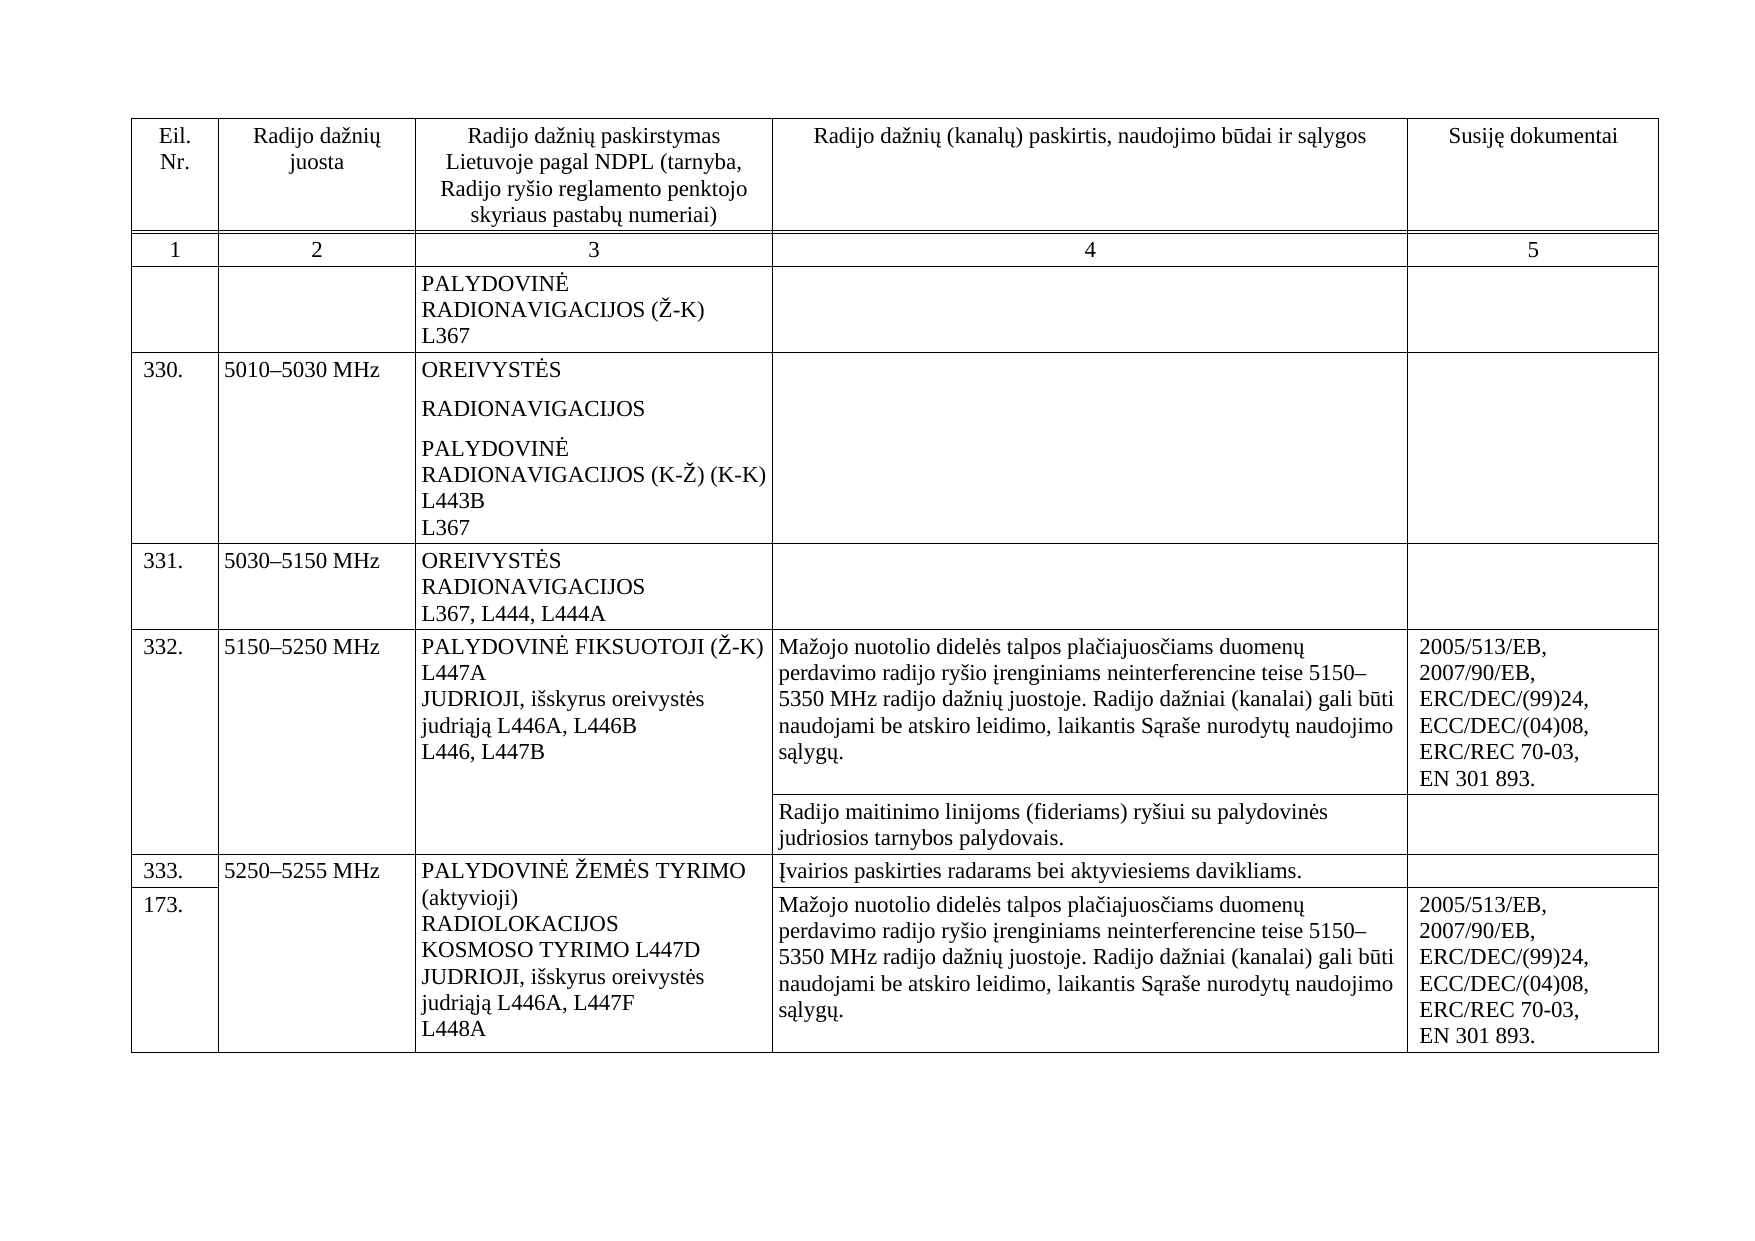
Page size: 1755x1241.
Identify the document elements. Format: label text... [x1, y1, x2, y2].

table_cell 332. [132, 630, 218, 853]
table_cell 5250–5255 MHz [219, 855, 415, 1052]
table_cell Radijo maitinimo linijoms (fideriams) ryšiui su palydovinės judriosios tarnybos palydovais. [773, 795, 1407, 853]
table_cell OREIVYSTĖS RADIONAVIGACIJOS PALYDOVINĖ RADIONAVIGACIJOS (K-Ž) (K-K) L443B L367 [416, 353, 772, 543]
table_cell Mažojo nuotolio didelės talpos plačiajuosčiams duomenų perdavimo radijo ryšio įrenginiams neinterferencine teise 5150–5350 MHz radijo dažnių juostoje. Radijo dažniai (kanalai) gali būti naudojami be atskiro leidimo, laikantis Sąraše nurodytų naudojimo sąlygų. [773, 630, 1407, 794]
table_cell [1408, 855, 1658, 887]
table_cell 5030–5150 MHz [219, 544, 415, 629]
table_cell 5150–5250 MHz [219, 630, 415, 853]
table_cell [219, 267, 415, 352]
table_cell Įvairios paskirties radarams bei aktyviesiems davikliams. [773, 855, 1407, 887]
table_header Radijo dažnių (kanalų) paskirtis, naudojimo būdai ir sąlygos [773, 119, 1407, 230]
table_cell 5010–5030 MHz [219, 353, 415, 543]
table_cell PALYDOVINĖ RADIONAVIGACIJOS (Ž-K) L367 [416, 267, 772, 352]
table_cell 1 [132, 234, 218, 266]
table_cell [1408, 353, 1658, 543]
table_header Susiję dokumentai [1408, 119, 1658, 230]
table_cell 4 [773, 234, 1407, 266]
table_cell 2005/513/EB, 2007/90/EB, ERC/DEC/(99)24, ECC/DEC/(04)08, ERC/REC 70-03, EN 301 893. [1408, 888, 1658, 1052]
table_cell [773, 353, 1407, 543]
table_cell [132, 267, 218, 352]
table_cell [1408, 544, 1658, 629]
table_cell [773, 544, 1407, 629]
table_cell [1408, 267, 1658, 352]
table_cell Mažojo nuotolio didelės talpos plačiajuosčiams duomenų perdavimo radijo ryšio įrenginiams neinterferencine teise 5150–5350 MHz radijo dažnių juostoje. Radijo dažniai (kanalai) gali būti naudojami be atskiro leidimo, laikantis Sąraše nurodytų naudojimo sąlygų. [773, 888, 1407, 1052]
table_cell 331. [132, 544, 218, 629]
table_cell [1408, 795, 1658, 853]
table_header Radijo dažnių juosta [219, 119, 415, 230]
table_cell 330. [132, 353, 218, 543]
table_cell 5 [1408, 234, 1658, 266]
table_cell [773, 267, 1407, 352]
table_header Eil. Nr. [132, 119, 218, 230]
table_cell PALYDOVINĖ ŽEMĖS TYRIMO (aktyvioji) RADIOLOKACIJOS KOSMOSO TYRIMO L447D JUDRIOJI, išskyrus oreivystės judriąją L446A, L447F L448A [416, 855, 772, 1052]
table_cell OREIVYSTĖS RADIONAVIGACIJOS L367, L444, L444A [416, 544, 772, 629]
table_header Radijo dažnių paskirstymas Lietuvoje pagal NDPL (tarnyba, Radijo ryšio reglamento penktojo skyriaus pastabų numeriai) [416, 119, 772, 230]
table_cell 333. [132, 855, 218, 887]
table_cell 2 [219, 234, 415, 266]
table_cell 2005/513/EB, 2007/90/EB, ERC/DEC/(99)24, ECC/DEC/(04)08, ERC/REC 70-03, EN 301 893. [1408, 630, 1658, 794]
table_cell 3 [416, 234, 772, 266]
table_cell PALYDOVINĖ FIKSUOTOJI (Ž-K) L447A JUDRIOJI, išskyrus oreivystės judriąją L446A, L446B L446, L447B [416, 630, 772, 853]
table_cell 173. [132, 888, 218, 1052]
